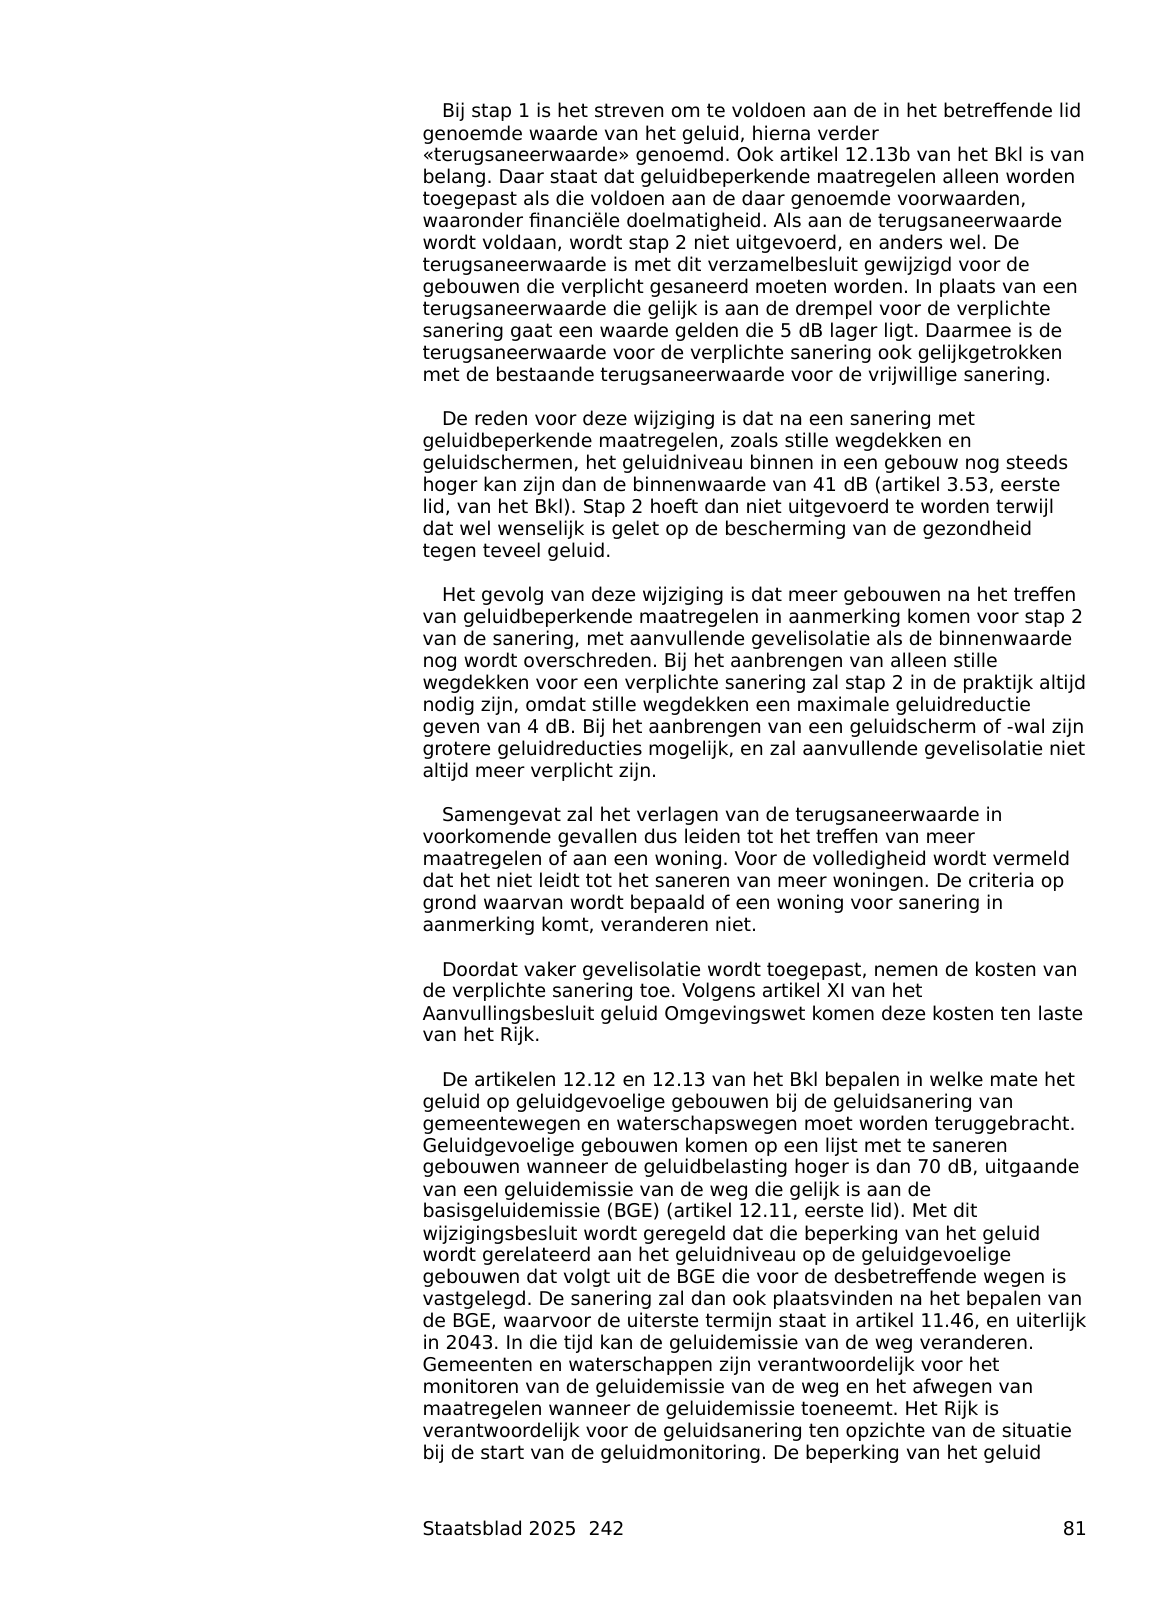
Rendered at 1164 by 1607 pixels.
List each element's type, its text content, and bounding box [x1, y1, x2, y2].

text Bij stap 1 is het streven om te voldoen aan de in het betreffende lid genoemde waarde van het geluid, hierna verder «terugsaneerwaarde» genoemd. Ook artikel 12.13b van het Bkl is van belang. Daar staat dat geluidbeperkende maatregelen alleen worden toegepast als die voldoen aan de daar genoemde voorwaarden, waaronder financiële doelmatigheid. Als aan de terugsaneerwaarde wordt voldaan, wordt stap 2 niet uitgevoerd, en anders wel. De terugsaneerwaarde is met dit verzamelbesluit gewijzigd voor de gebouwen die verplicht gesaneerd moeten worden. In plaats van een terugsaneerwaarde die gelijk is aan de drempel voor de verplichte sanering gaat een waarde gelden die 5 dB lager ligt. Daarmee is de terugsaneerwaarde voor de verplichte sanering ook gelijkgetrokken met de bestaande terugsaneerwaarde voor de vrijwillige sanering. [422, 100, 1087, 386]
text Doordat vaker gevelisolatie wordt toegepast, nemen de kosten van de verplichte sanering toe. Volgens artikel XI van het Aanvullingsbesluit geluid Omgevingswet komen deze kosten ten laste van het Rijk. [422, 958, 1087, 1046]
text De reden voor deze wijziging is dat na een sanering met geluidbeperkende maatregelen, zoals stille wegdekken en geluidschermen, het geluidniveau binnen in een gebouw nog steeds hoger kan zijn dan de binnenwaarde van 41 dB (artikel 3.53, eerste lid, van het Bkl). Stap 2 hoeft dan niet uitgevoerd te worden terwijl dat wel wenselijk is gelet op de bescherming van de gezondheid tegen teveel geluid. [422, 408, 1087, 562]
text Samengevat zal het verlagen van de terugsaneerwaarde in voorkomende gevallen dus leiden tot het treffen van meer maatregelen of aan een woning. Voor de volledigheid wordt vermeld dat het niet leidt tot het saneren van meer woningen. De criteria op grond waarvan wordt bepaald of een woning voor sanering in aanmerking komt, veranderen niet. [422, 804, 1087, 936]
text Het gevolg van deze wijziging is dat meer gebouwen na het treffen van geluidbeperkende maatregelen in aanmerking komen voor stap 2 van de sanering, met aanvullende gevelisolatie als de binnenwaarde nog wordt overschreden. Bij het aanbrengen van alleen stille wegdekken voor een verplichte sanering zal stap 2 in de praktijk altijd nodig zijn, omdat stille wegdekken een maximale geluidreductie geven van 4 dB. Bij het aanbrengen van een geluidscherm of -wal zijn grotere geluidreducties mogelijk, en zal aanvullende gevelisolatie niet altijd meer verplicht zijn. [422, 584, 1087, 782]
text De artikelen 12.12 en 12.13 van het Bkl bepalen in welke mate het geluid op geluidgevoelige gebouwen bij de geluidsanering van gemeentewegen en waterschapswegen moet worden teruggebracht. Geluidgevoelige gebouwen komen op een lijst met te saneren gebouwen wanneer de geluidbelasting hoger is dan 70 dB, uitgaande van een geluidemissie van de weg die gelijk is aan de basisgeluidemissie (BGE) (artikel 12.11, eerste lid). Met dit wijzigingsbesluit wordt geregeld dat die beperking van het geluid wordt gerelateerd aan het geluidniveau op de geluidgevoelige gebouwen dat volgt uit de BGE die voor de desbetreffende wegen is vastgelegd. De sanering zal dan ook plaatsvinden na het bepalen van de BGE, waarvoor de uiterste termijn staat in artikel 11.46, en uiterlijk in 2043. In die tijd kan de geluidemissie van de weg veranderen. Gemeenten en waterschappen zijn verantwoordelijk voor het monitoren van de geluidemissie van de weg en het afwegen van maatregelen wanneer de geluidemissie toeneemt. Het Rijk is verantwoordelijk voor de geluidsanering ten opzichte van de situatie bij de start van de geluidmonitoring. De beperking van het geluid [422, 1068, 1087, 1464]
